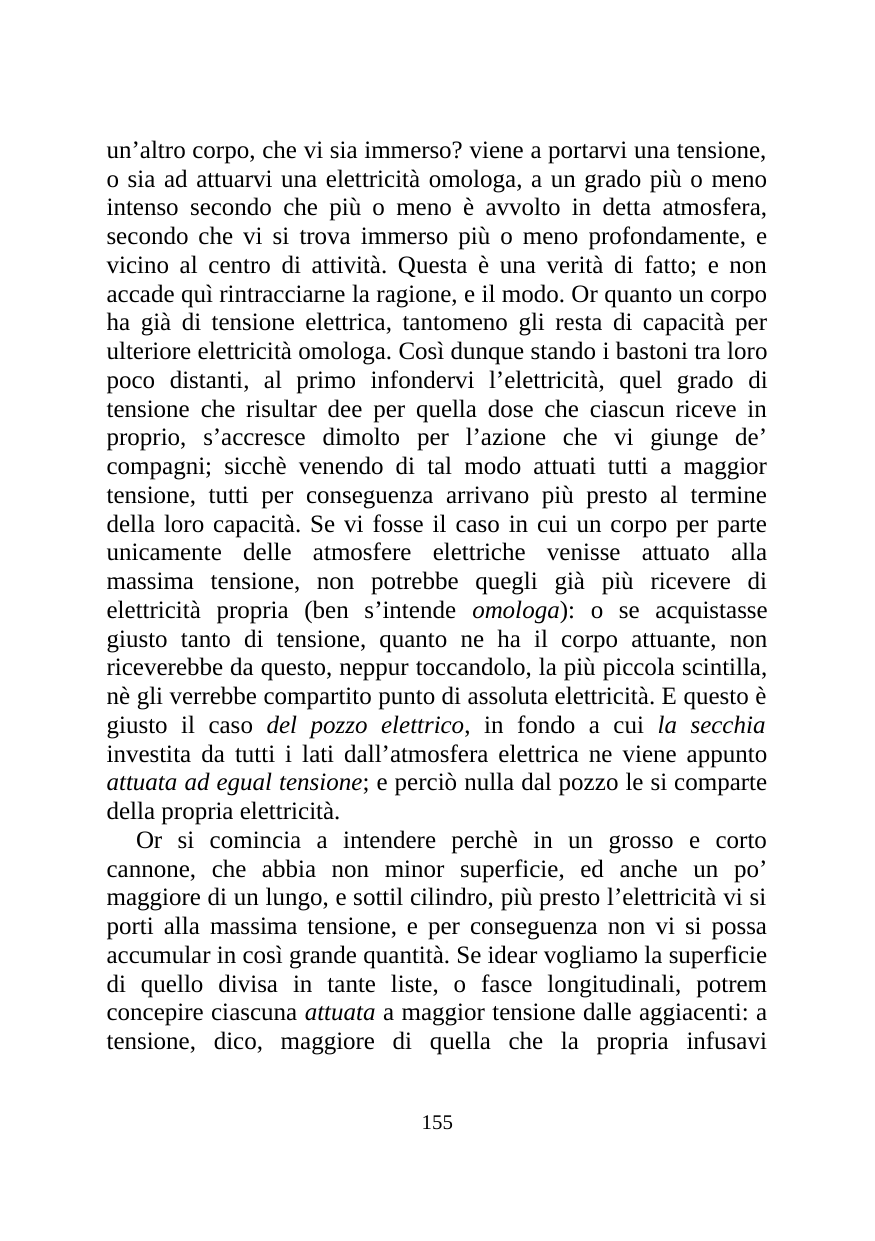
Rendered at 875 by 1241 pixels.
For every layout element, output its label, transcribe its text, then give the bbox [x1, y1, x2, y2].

text Or si comincia a intendere perchè in un grosso e corto cannone, che abbia non minor superficie, ed anche un po’ maggiore di un lungo, e sottil cilindro, più presto l’elettricità vi si porti alla massima tensione, e per conseguenza non vi si possa accumular in così grande quantità. Se idear vogliamo la superficie di quello divisa in tante liste, o fasce longitudinali, potrem concepire ciascuna attuata a maggior tensione dalle aggiacenti: a tensione, dico, maggiore di quella che la propria infusavi [106, 825, 768, 1055]
text un’altro corpo, che vi sia immerso? viene a portarvi una tensione, o sia ad attuarvi una elettricità omologa, a un grado più o meno intenso secondo che più o meno è avvolto in detta atmosfera, secondo che vi si trova immerso più o meno profondamente, e vicino al centro di attività. Questa è una verità di fatto; e non accade quì rintracciarne la ragione, e il modo. Or quanto un corpo ha già di tensione elettrica, tantomeno gli resta di capacità per ulteriore elettricità omologa. Così dunque stando i bastoni tra loro poco distanti, al primo infondervi l’elettricità, quel grado di tensione che risultar dee per quella dose che ciascun riceve in proprio, s’accresce dimolto per l’azione che vi giunge de’ compagni; sicchè venendo di tal modo attuati tutti a maggior tensione, tutti per conseguenza arrivano più presto al termine della loro capacità. Se vi fosse il caso in cui un corpo per parte unicamente delle atmosfere elettriche venisse attuato alla massima tensione, non potrebbe quegli già più ricevere di elettricità propria (ben s’intende omologa): o se acquistasse giusto tanto di tensione, quanto ne ha il corpo attuante, non riceverebbe da questo, neppur toccandolo, la più piccola scintilla, nè gli verrebbe compartito punto di assoluta elettricità. E questo è giusto il caso del pozzo elettrico, in fondo a cui la secchia investita da tutti i lati dall’atmosfera elettrica ne viene appunto attuata ad egual tensione; e perciò nulla dal pozzo le si comparte della propria elettricità. [106, 135, 768, 825]
